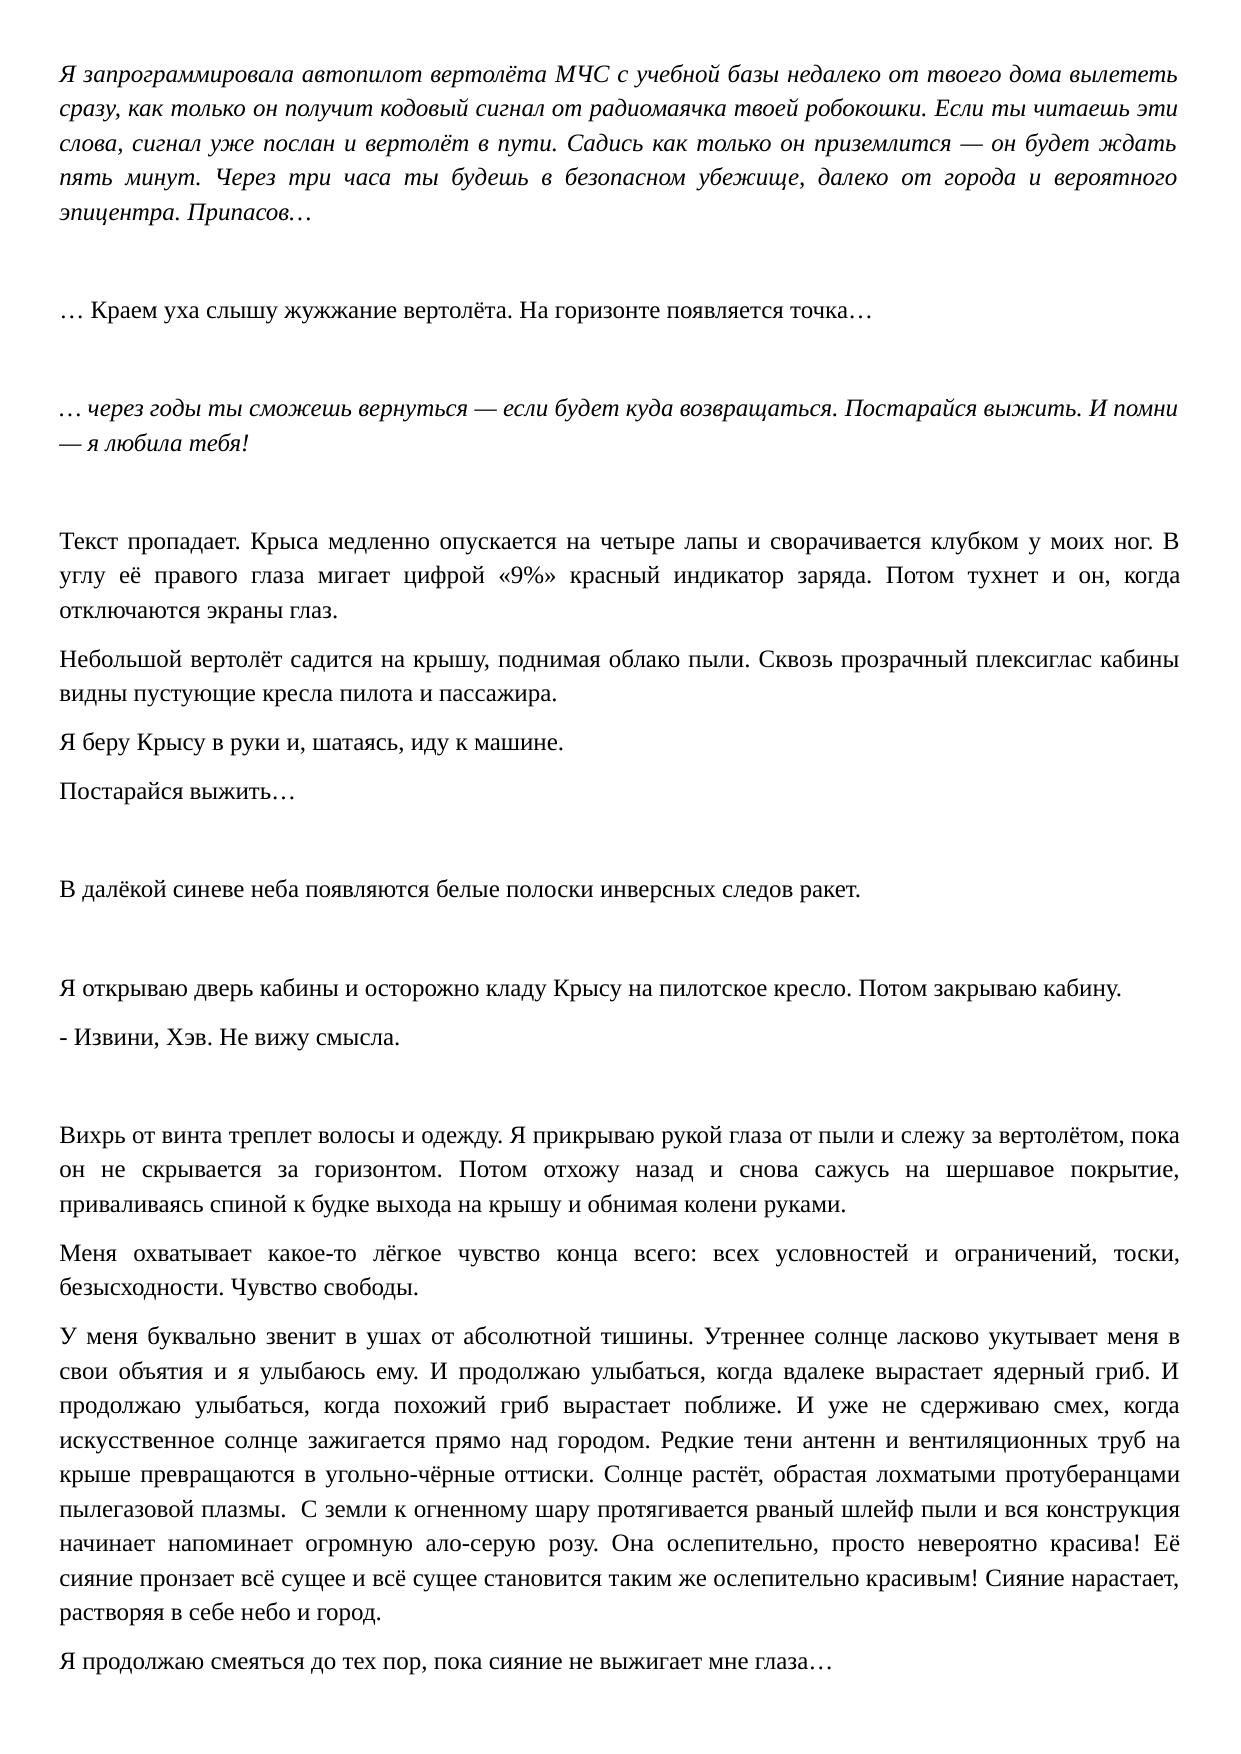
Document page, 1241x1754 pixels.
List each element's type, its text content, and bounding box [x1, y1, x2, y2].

text … через годы ты сможешь вернуться — если будет куда возвращаться. Постарайся выжить. И помни — я любила тебя! [59, 393, 1181, 456]
text У меня буквально звенит в ушах от абсолютной тишины. Утреннее солнце ласково укутывает меня в свои объятия и я улыбаюсь ему. И продолжаю улыбаться, когда вдалеке вырастает ядерный гриб. И продолжаю улыбаться, когда похожий гриб вырастает поближе. И уже не сдерживаю смех, когда искусственное солнце зажигается прямо над городом. Редкие тени антенн и вентиляционных труб на крыше превращаются в угольно-чёрные оттиски. Солнце растёт, обрастая лохматыми протуберанцами пылегазовой плазмы. С земли к огненному шару протягивается рваный шлейф пыли и вся конструкция начинает напоминает огромную ало-серую розу. Она ослепительно, просто невероятно красива! Её сияние пронзает всё сущее и всё сущее становится таким же ослепительно красивым! Сияние нарастает, растворяя в себе небо и город. [59, 1321, 1181, 1626]
text - Извини, Хэв. Не вижу смысла. [59, 1022, 1181, 1051]
text Я открываю дверь кабины и осторожно кладу Крысу на пилотское кресло. Потом закрываю кабину. [59, 973, 1181, 1001]
text Текст пропадает. Крыса медленно опускается на четыре лапы и сворачивается клубком у моих ног. В углу её правого глаза мигает цифрой «9%» красный индикатор заряда. Потом тухнет и он, когда отключаются экраны глаз. [59, 526, 1181, 623]
text Я запрограммировала автопилот вертолёта МЧС с учебной базы недалеко от твоего дома вылететь сразу, как только он получит кодовый сигнал от радиомаячка твоей робокошки. Если ты читаешь эти слова, сигнал уже послан и вертолёт в пути. Садись как только он приземлится — он будет ждать пять минут. Через три часа ты будешь в безопасном убежище, далеко от города и вероятного эпицентра. Припасов… [59, 59, 1181, 226]
text Небольшой вертолёт садится на крышу, поднимая облако пыли. Сквозь прозрачный плексиглас кабины видны пустующие кресла пилота и пассажира. [59, 644, 1181, 707]
text В далёкой синеве неба появляются белые полоски инверсных следов ракет. [59, 874, 1181, 903]
text … Краем уха слышу жужжание вертолёта. На горизонте появляется точка… [59, 295, 1181, 324]
text Вихрь от винта треплет волосы и одежду. Я прикрываю рукой глаза от пыли и слежу за вертолётом, пока он не скрывается за горизонтом. Потом отхожу назад и снова сажусь на шершавое покрытие, приваливаясь спиной к будке выхода на крышу и обнимая колени руками. [59, 1120, 1181, 1218]
text Я продолжаю смеяться до тех пор, пока сияние не выжигает мне глаза… [59, 1646, 1181, 1675]
text Я беру Крысу в руки и, шатаясь, иду к машине. [59, 727, 1181, 756]
text Меня охватывает какое-то лёгкое чувство конца всего: всех условностей и ограничений, тоски, безысходности. Чувство свободы. [59, 1238, 1181, 1301]
text Постарайся выжить… [59, 776, 1181, 805]
